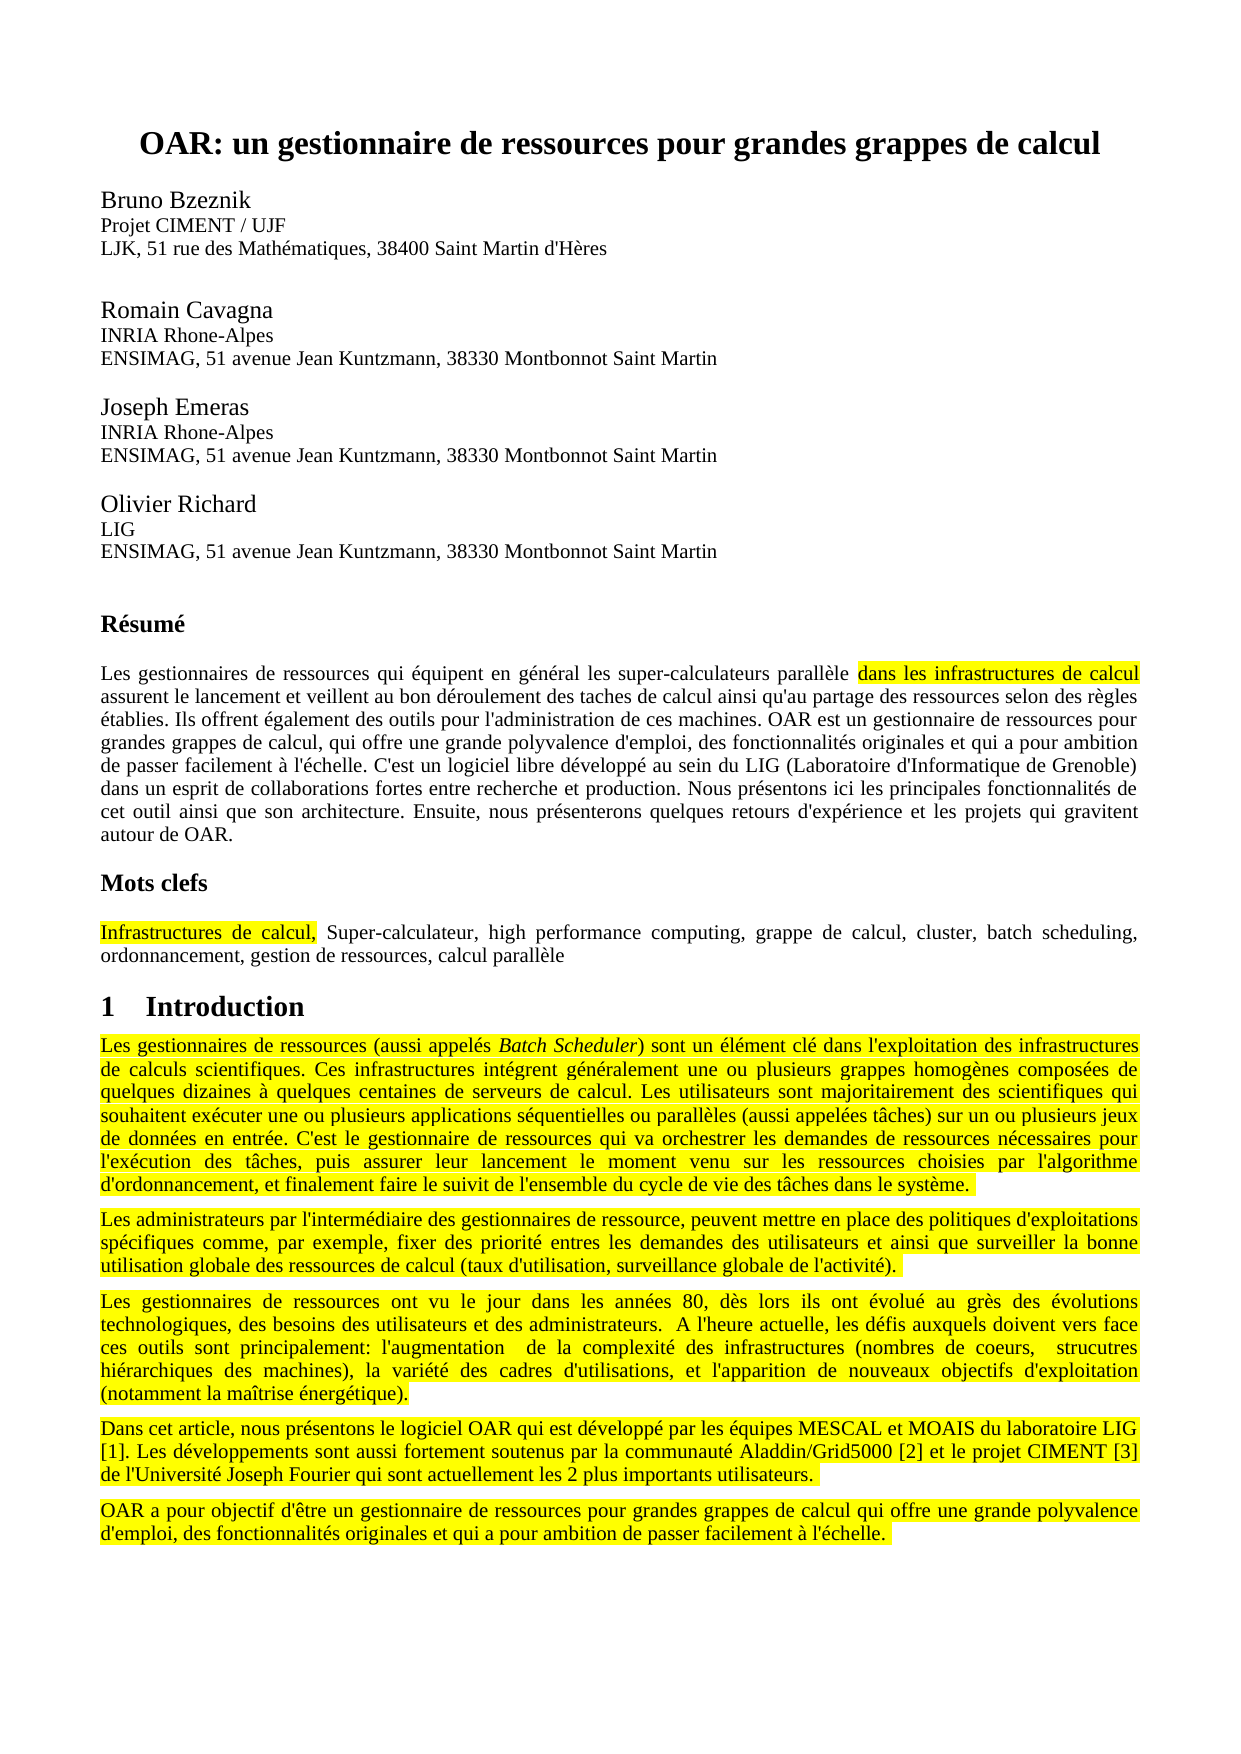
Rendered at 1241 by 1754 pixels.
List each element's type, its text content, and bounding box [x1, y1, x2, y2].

text Mots clefs [100, 869, 1140, 897]
text OAR a pour objectif d'être un gestionnaire de ressources pour grandes grappes de calcul qui offre une grande polyvalence d'emploi, des fonctionnalités originales et qui a pour ambition de passer facilement à l'échelle. [100, 1499, 1140, 1545]
text LIG [100, 517, 1140, 540]
text ENSIMAG, 51 avenue Jean Kuntzmann, 38330 Montbonnot Saint Martin [100, 444, 1140, 467]
text ENSIMAG, 51 avenue Jean Kuntzmann, 38330 Montbonnot Saint Martin [100, 347, 1140, 370]
text OAR: un gestionnaire de ressources pour grandes grappes de calcul [100, 124, 1140, 161]
text Les gestionnaires de ressources qui équipent en général les super-calculateurs parallèle dans les infrastructures de calcul assurent le lancement et veillent au bon déroulement des taches de calcul ainsi qu'au partage des ressources selon des règles établies. Ils offrent également des outils pour l'administration de ces machines. OAR est un gestionnaire de ressources pour grandes grappes de calcul, qui offre une grande polyvalence d'emploi, des fonctionnalités originales et qui a pour ambition de passer facilement à l'échelle. C'est un logiciel libre développé au sein du LIG (Laboratoire d'Informatique de Grenoble) dans un esprit de collaborations fortes entre recherche et production. Nous présentons ici les principales fonctionnalités de cet outil ainsi que son architecture. Ensuite, nous présenterons quelques retours d'expérience et les projets qui gravitent autour de OAR. [100, 661, 1140, 846]
text Résumé [100, 610, 1140, 638]
text INRIA Rhone-Alpes [100, 421, 1140, 444]
text Les gestionnaires de ressources ont vu le jour dans les années 80, dès lors ils ont évolué au grès des évolutions technologiques, des besoins des utilisateurs et des administrateurs. A l'heure actuelle, les défis auxquels doivent vers face ces outils sont principalement: l'augmentation de la complexité des infrastructures (nombres de coeurs, strucutres hiérarchiques des machines), la variété des cadres d'utilisations, et l'apparition de nouveaux objectifs d'exploitation (notamment la maîtrise énergétique). [100, 1289, 1140, 1405]
text Les administrateurs par l'intermédiaire des gestionnaires de ressource, peuvent mettre en place des politiques d'exploitations spécifiques comme, par exemple, fixer des priorité entres les demandes des utilisateurs et ainsi que surveiller la bonne utilisation globale des ressources de calcul (taux d'utilisation, surveillance globale de l'activité). [100, 1208, 1140, 1277]
text Romain Cavagna [100, 296, 1140, 324]
text LJK, 51 rue des Mathématiques, 38400 Saint Martin d'Hères [100, 237, 1140, 260]
text ENSIMAG, 51 avenue Jean Kuntzmann, 38330 Montbonnot Saint Martin [100, 540, 1140, 563]
text INRIA Rhone-Alpes [100, 324, 1140, 347]
text Infrastructures de calcul, Super-calculateur, high performance computing, grappe de calcul, cluster, batch scheduling, ordonnancement, gestion de ressources, calcul parallèle [100, 921, 1140, 967]
text Bruno Bzeznik [100, 186, 1140, 214]
text Joseph Emeras [100, 393, 1140, 421]
text Olivier Richard [100, 490, 1140, 517]
text Projet CIMENT / UJF [100, 214, 1140, 237]
subtitle Introduction [100, 990, 1140, 1023]
text Dans cet article, nous présentons le logiciel OAR qui est développé par les équipes MESCAL et MOAIS du laboratoire LIG [1]. Les développements sont aussi fortement soutenus par la communauté Aladdin/Grid5000 [2] et le projet CIMENT [3] de l'Université Joseph Fourier qui sont actuellement les 2 plus importants utilisateurs. [100, 1417, 1140, 1486]
text Les gestionnaires de ressources (aussi appelés Batch Scheduler) sont un élément clé dans l'exploitation des infrastructures de calculs scientifiques. Ces infrastructures intégrent généralement une ou plusieurs grappes homogènes composées de quelques dizaines à quelques centaines de serveurs de calcul. Les utilisateurs sont majoritairement des scientifiques qui souhaitent exécuter une ou plusieurs applications séquentielles ou parallèles (aussi appelées tâches) sur un ou plusieurs jeux de données en entrée. C'est le gestionnaire de ressources qui va orchestrer les demandes de ressources nécessaires pour l'exécution des tâches, puis assurer leur lancement le moment venu sur les ressources choisies par l'algorithme d'ordonnancement, et finalement faire le suivit de l'ensemble du cycle de vie des tâches dans le système. [100, 1034, 1140, 1196]
